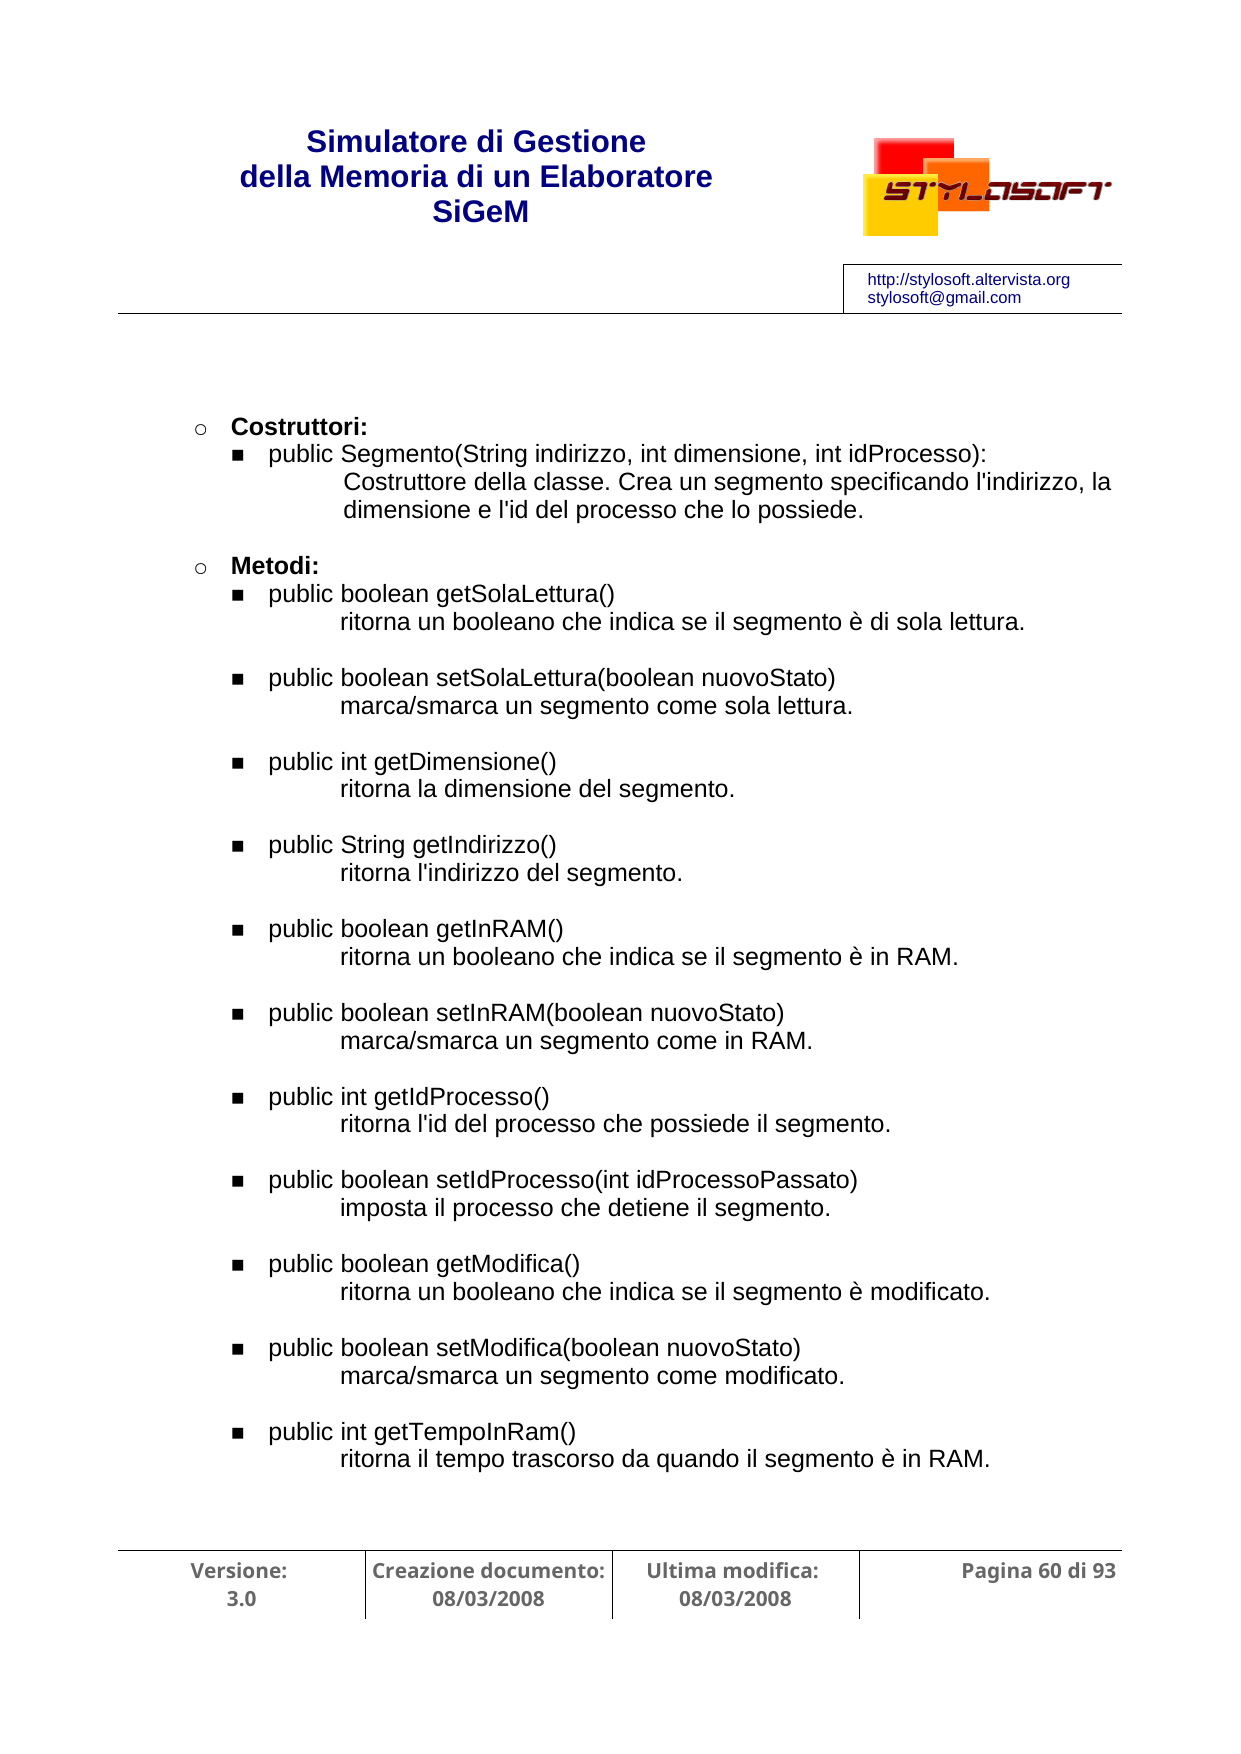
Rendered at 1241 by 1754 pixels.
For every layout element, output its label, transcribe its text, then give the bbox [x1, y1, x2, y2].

list Costruttori: [193, 412, 1122, 440]
list public boolean setInRAM(boolean nuovoStato) [231, 999, 1122, 1027]
list public boolean setSolaLettura(boolean nuovoStato) [231, 664, 1122, 692]
text imposta il processo che detiene il segmento. [118, 1194, 1122, 1222]
text ritorna la dimensione del segmento. [118, 775, 1122, 803]
text marca/smarca un segmento come in RAM. [118, 1027, 1122, 1054]
list public boolean setIdProcesso(int idProcessoPassato) [231, 1166, 1122, 1194]
list public boolean getModifica() [231, 1250, 1122, 1278]
list public int getIdProcesso() [231, 1082, 1122, 1110]
text ritorna un booleano che indica se il segmento è modificato. [118, 1278, 1122, 1306]
text marca/smarca un segmento come sola lettura. [118, 692, 1122, 719]
text ritorna l'id del processo che possiede il segmento. [118, 1110, 1122, 1138]
text ritorna un booleano che indica se il segmento è di sola lettura. [118, 608, 1122, 636]
picture [848, 123, 1117, 247]
list public boolean getSolaLettura() [231, 580, 1122, 608]
list public int getTempoInRam() [231, 1417, 1122, 1445]
list Metodi: [193, 552, 1122, 580]
text ritorna l'indirizzo del segmento. [118, 859, 1122, 887]
list public boolean setModifica(boolean nuovoStato) [231, 1334, 1122, 1362]
text marca/smarca un segmento come modificato. [118, 1362, 1122, 1389]
list public String getIndirizzo() [231, 831, 1122, 859]
list public Segmento(String indirizzo, int dimensione, int idProcesso): [231, 440, 1122, 468]
list public int getDimensione() [231, 747, 1122, 775]
list public boolean getInRAM() [231, 915, 1122, 943]
list Costruttore della classe. Crea un segmento specificando l'indirizzo, la dimensione e l'id del processo che lo possiede. [306, 468, 1122, 524]
text ritorna il tempo trascorso da quando il segmento è in RAM. [118, 1445, 1122, 1473]
text ritorna un booleano che indica se il segmento è in RAM. [118, 943, 1122, 971]
